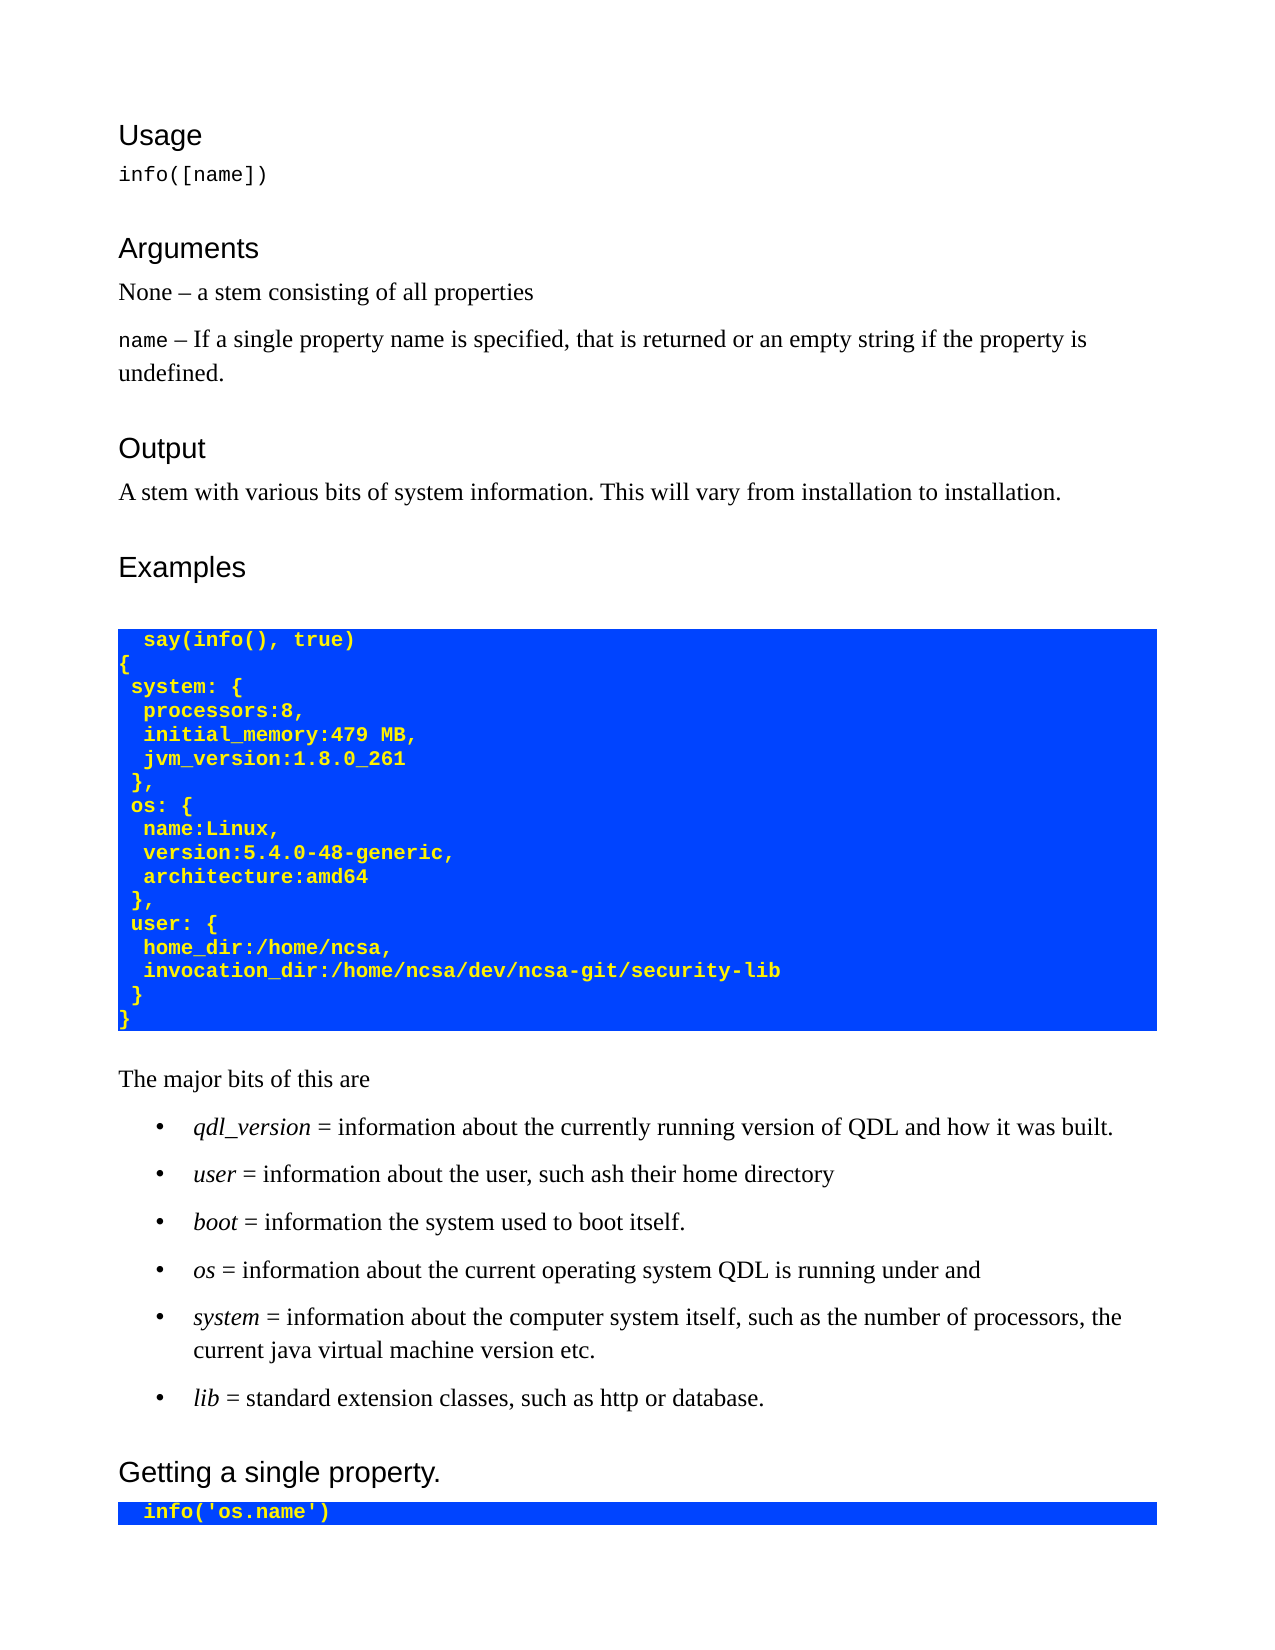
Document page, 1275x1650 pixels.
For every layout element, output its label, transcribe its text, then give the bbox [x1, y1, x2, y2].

list user = information about the user, such ash their home directory [156, 1159, 1157, 1188]
text invocation_dir:/home/ncsa/dev/ncsa-git/security-lib [118, 960, 1157, 984]
subtitle Usage [118, 118, 1157, 152]
subtitle Arguments [118, 231, 1157, 264]
text The major bits of this are [118, 1031, 1157, 1093]
text } [118, 1008, 1157, 1031]
text say(info(), true) [118, 629, 1157, 653]
text { [118, 653, 1157, 677]
text system: { [118, 677, 1157, 700]
list qdl_version = information about the currently running version of QDL and how it was built. [156, 1112, 1157, 1141]
text user: { [118, 913, 1157, 937]
text info('os.name') [118, 1502, 1157, 1525]
text jvm_version:1.8.0_261 [118, 747, 1157, 771]
subtitle Examples [118, 550, 1157, 617]
text } [118, 984, 1157, 1008]
list lib = standard extension classes, such as http or database. [156, 1383, 1157, 1412]
text version:5.4.0-48-generic, [118, 842, 1157, 866]
text processors:8, [118, 700, 1157, 724]
subtitle Getting a single property. [118, 1456, 1157, 1489]
text os: { [118, 795, 1157, 818]
list system = information about the computer system itself, such as the number of processors, the current java virtual machine version etc. [156, 1302, 1157, 1364]
list boot = information the system used to boot itself. [156, 1207, 1157, 1236]
text home_dir:/home/ncsa, [118, 937, 1157, 960]
text name – If a single property name is specified, that is returned or an empty string if the property is undefined. [118, 324, 1157, 387]
text A stem with various bits of system information. This will vary from installation to installation. [118, 477, 1157, 506]
text info([name]) [118, 164, 1157, 188]
text }, [118, 771, 1157, 795]
text name:Linux, [118, 818, 1157, 842]
subtitle Output [118, 431, 1157, 464]
text initial_memory:479 MB, [118, 724, 1157, 747]
list os = information about the current operating system QDL is running under and [156, 1255, 1157, 1283]
text None – a stem consisting of all properties [118, 277, 1157, 306]
text architecture:amd64 [118, 866, 1157, 889]
text }, [118, 889, 1157, 913]
